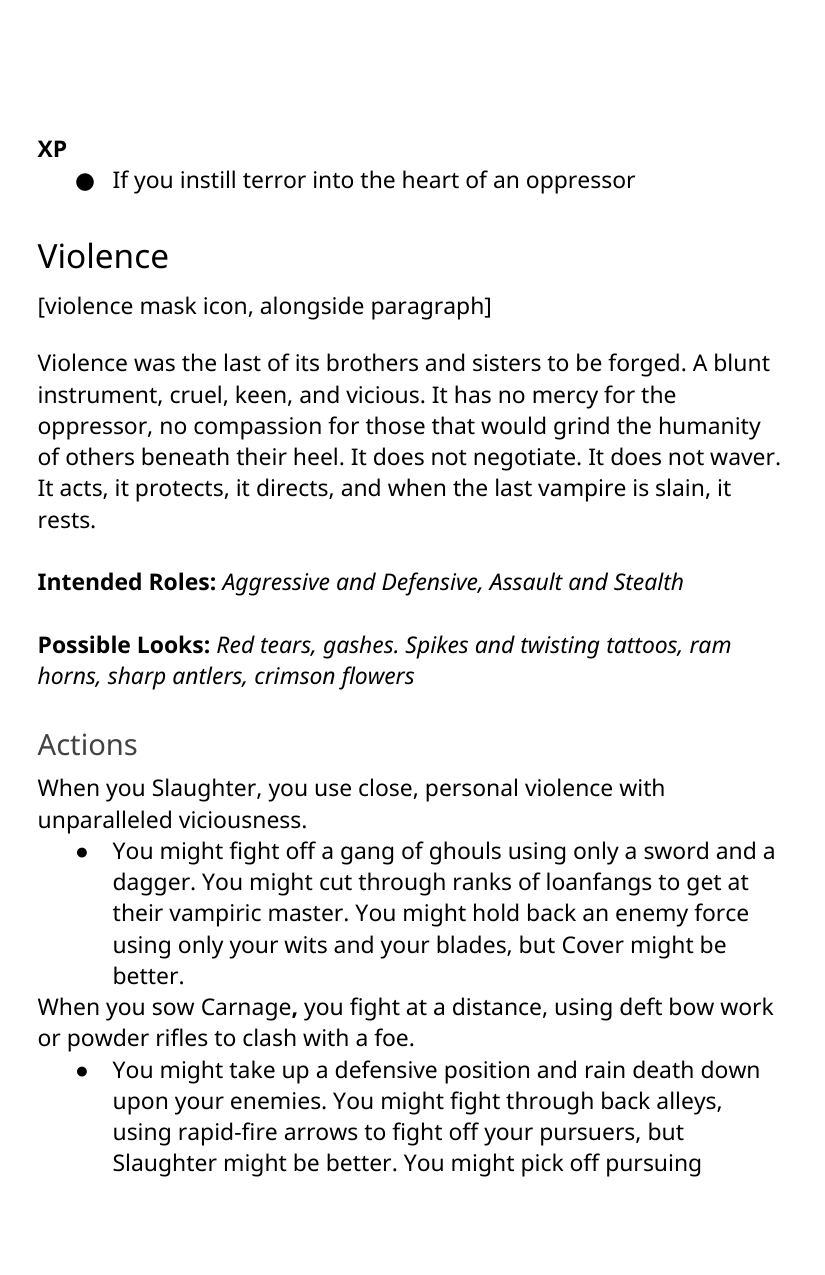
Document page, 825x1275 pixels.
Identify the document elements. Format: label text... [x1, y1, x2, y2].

text [violence mask icon, alongside paragraph] [37, 291, 787, 322]
text Possible Looks: Red tears, gashes. Spikes and twisting tattoos, ram horns, sharp antlers, crimson flowers [37, 628, 787, 691]
text Violence was the last of its brothers and sisters to be forged. A blunt instrument, cruel, keen, and vicious. It has no mercy for the oppressor, no compassion for those that would grind the humanity of others beneath their heel. It does not negotiate. It does not waver. It acts, it protects, it directs, and when the last vampire is slain, it rests. [37, 347, 787, 535]
text Intended Roles: Aggressive and Defensive, Assault and Stealth [37, 566, 787, 597]
text When you Slaughter, you use close, personal violence with unparalleled viciousness. [37, 772, 787, 835]
list You might take up a defensive position and rain death down upon your enemies. You might fight through back alleys, using rapid-fire arrows to fight off your pursuers, but Slaughter might be better. You might pick off pursuing [75, 1054, 787, 1179]
subtitle Violence [37, 233, 787, 278]
subtitle Actions [37, 724, 787, 764]
text XP [37, 133, 787, 164]
list You might fight off a gang of ghouls using only a sword and a dagger. You might cut through ranks of loanfangs to get at their vampiric master. You might hold back an enemy force using only your wits and your blades, but Cover might be better. [75, 835, 787, 991]
text When you sow Carnage, you fight at a distance, using deft bow work or powder rifles to clash with a foe. [37, 991, 787, 1054]
list If you instill terror into the heart of an oppressor [75, 164, 787, 195]
